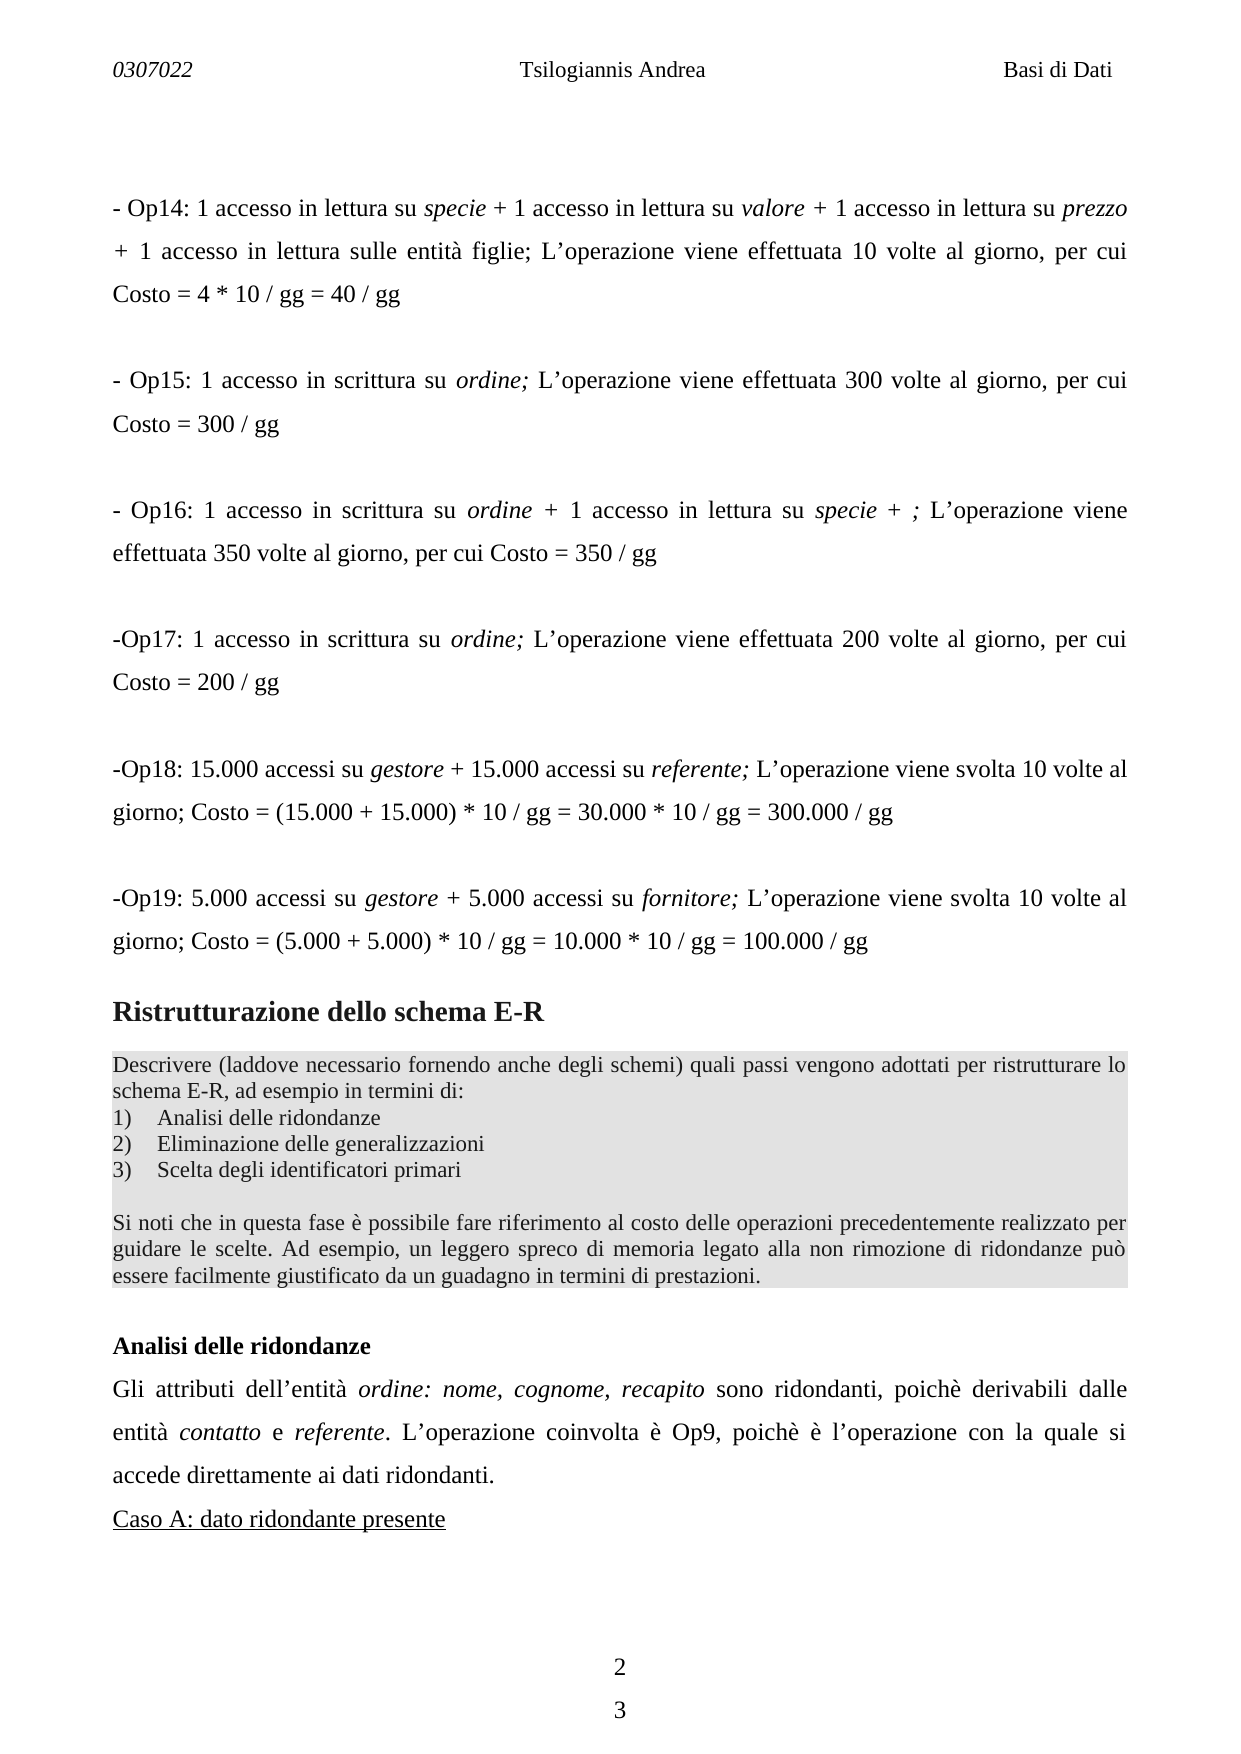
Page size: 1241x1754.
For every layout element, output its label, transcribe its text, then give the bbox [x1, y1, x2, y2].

text Gli attributi dell’entità ordine: nome, cognome, recapito sono ridondanti, poichè derivabili dalle entità contatto e referente. L’operazione coinvolta è Op9, poichè è l’operazione con la quale si accede direttamente ai dati ridondanti. [112, 1374, 1128, 1489]
list Analisi delle ridondanze [112, 1104, 1128, 1130]
text Si noti che in questa fase è possibile fare riferimento al costo delle operazioni precedentemente realizzato per guidare le scelte. Ad esempio, un leggero spreco di memoria legato alla non rimozione di ridondanze può essere facilmente giustificato da un guadagno in termini di prestazioni. [112, 1209, 1128, 1288]
text Descrivere (laddove necessario fornendo anche degli schemi) quali passi vengono adottati per ristrutturare lo schema E-R, ad esempio in termini di: [112, 1051, 1128, 1104]
text -Op19: 5.000 accessi su gestore + 5.000 accessi su fornitore; L’operazione viene svolta 10 volte al giorno; Costo = (5.000 + 5.000) * 10 / gg = 10.000 * 10 / gg = 100.000 / gg [112, 883, 1128, 955]
subtitle Ristrutturazione dello schema E-R [112, 994, 1128, 1028]
text -Op18: 15.000 accessi su gestore + 15.000 accessi su referente; L’operazione viene svolta 10 volte al giorno; Costo = (15.000 + 15.000) * 10 / gg = 30.000 * 10 / gg = 300.000 / gg [112, 754, 1128, 826]
text - Op16: 1 accesso in scrittura su ordine + 1 accesso in lettura su specie + ; L’operazione viene effettuata 350 volte al giorno, per cui Costo = 350 / gg [112, 495, 1128, 567]
text Caso A: dato ridondante presente [112, 1504, 1128, 1532]
text - Op14: 1 accesso in lettura su specie + 1 accesso in lettura su valore + 1 accesso in lettura su prezzo + 1 accesso in lettura sulle entità figlie; L’operazione viene effettuata 10 volte al giorno, per cui Costo = 4 * 10 / gg = 40 / gg [112, 193, 1128, 308]
text -Op17: 1 accesso in scrittura su ordine; L’operazione viene effettuata 200 volte al giorno, per cui Costo = 200 / gg [112, 624, 1128, 696]
text - Op15: 1 accesso in scrittura su ordine; L’operazione viene effettuata 300 volte al giorno, per cui Costo = 300 / gg [112, 366, 1128, 437]
list Scelta degli identificatori primari [112, 1156, 1128, 1183]
list Eliminazione delle generalizzazioni [112, 1130, 1128, 1156]
text Analisi delle ridondanze [112, 1331, 1128, 1360]
